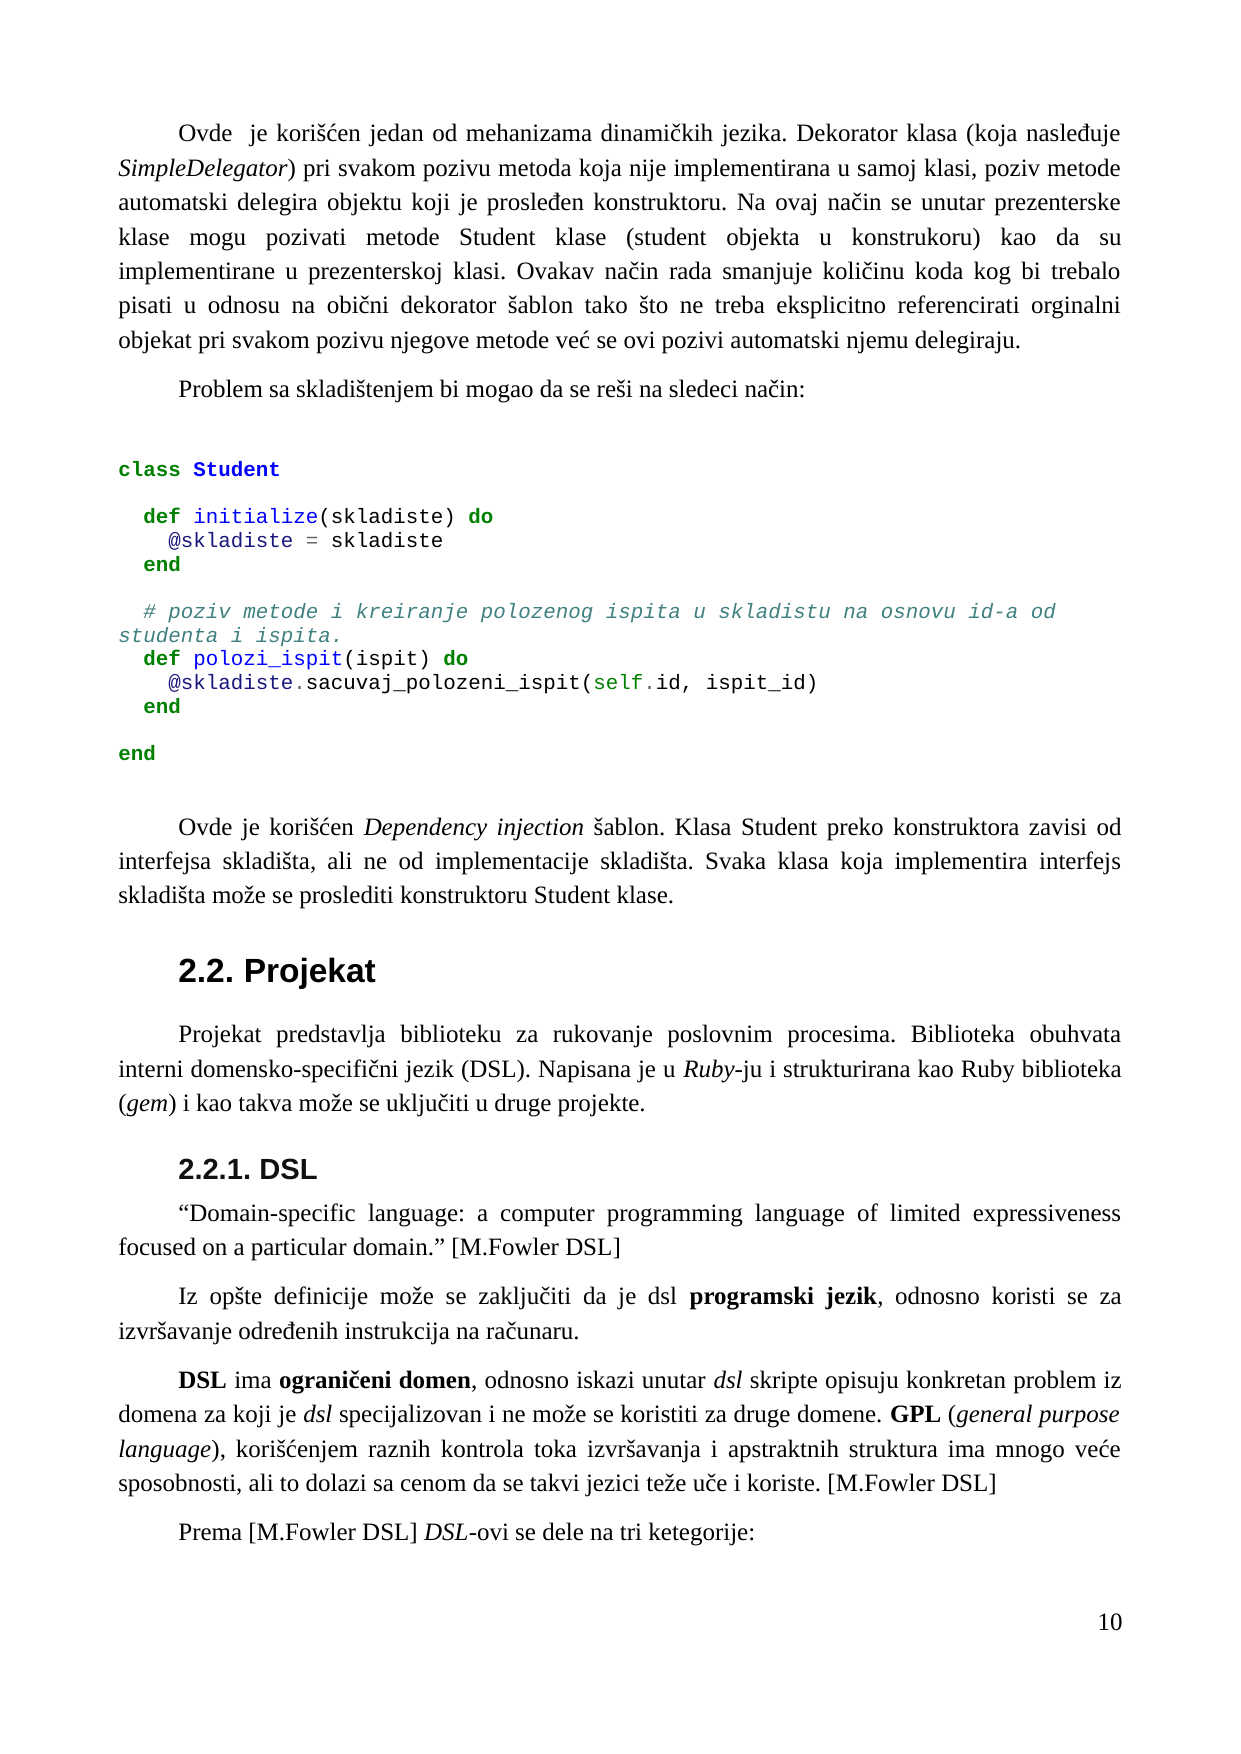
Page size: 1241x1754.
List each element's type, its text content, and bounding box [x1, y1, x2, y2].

text Ovde je korišćen Dependency injection šablon. Klasa Student preko konstruktora zavisi od interfejsa skladišta, ali ne od implementacije skladišta. Svaka klasa koja implementira interfejs skladišta može se proslediti konstruktoru Student klase. [118, 812, 1122, 909]
subtitle DSL [118, 1152, 1122, 1185]
text # poziv metode i kreiranje polozenog ispita u skladistu na osnovu id-a od studenta i ispita. [118, 601, 1122, 648]
text class Student [118, 459, 1122, 483]
text def polozi_ispit(ispit) do [118, 648, 1122, 672]
text end [118, 743, 1122, 767]
text Prema [M.Fowler DSL] DSL-ovi se dele na tri ketegorije: [118, 1517, 1122, 1546]
text @skladiste.sacuvaj_polozeni_ispit(self.id, ispit_id) [118, 672, 1122, 696]
text DSL ima ograničeni domen, odnosno iskazi unutar dsl skripte opisuju konkretan problem iz domena za koji je dsl specijalizovan i ne može se koristiti za druge domene. GPL (general purpose language), korišćenjem raznih kontrola toka izvršavanja i apstraktnih struktura ima mnogo veće sposobnosti, ali to dolazi sa cenom da se takvi jezici teže uče i koriste. [M.Fowler DSL] [118, 1365, 1122, 1497]
text Iz opšte definicije može se zaključiti da je dsl programski jezik, odnosno koristi se za izvršavanje određenih instrukcija na računaru. [118, 1281, 1122, 1345]
text end [118, 554, 1122, 577]
text Problem sa skladištenjem bi mogao da se reši na sledeci način: [118, 374, 1122, 403]
text “Domain-specific language: a computer programming language of limited expressiveness focused on a particular domain.” [M.Fowler DSL] [118, 1198, 1122, 1261]
text @skladiste = skladiste [118, 530, 1122, 554]
subtitle Projekat [118, 951, 1122, 989]
text def initialize(skladiste) do [118, 506, 1122, 530]
text Projekat predstavlja biblioteku za rukovanje poslovnim procesima. Biblioteka obuhvata interni domensko-specifični jezik (DSL). Napisana je u Ruby-ju i strukturirana kao Ruby biblioteka (gem) i kao takva može se uključiti u druge projekte. [118, 1019, 1122, 1117]
text end [118, 696, 1122, 719]
text Ovde je korišćen jedan od mehanizama dinamičkih jezika. Dekorator klasa (koja nasleđuje SimpleDelegator) pri svakom pozivu metoda koja nije implementirana u samoj klasi, poziv metode automatski delegira objektu koji je prosleđen konstruktoru. Na ovaj način se unutar prezenterske klase mogu pozivati metode Student klase (student objekta u konstrukoru) kao da su implementirane u prezenterskoj klasi. Ovakav način rada smanjuje količinu koda kog bi trebalo pisati u odnosu na obični dekorator šablon tako što ne treba eksplicitno referencirati orginalni objekat pri svakom pozivu njegove metode već se ovi pozivi automatski njemu delegiraju. [118, 118, 1122, 354]
